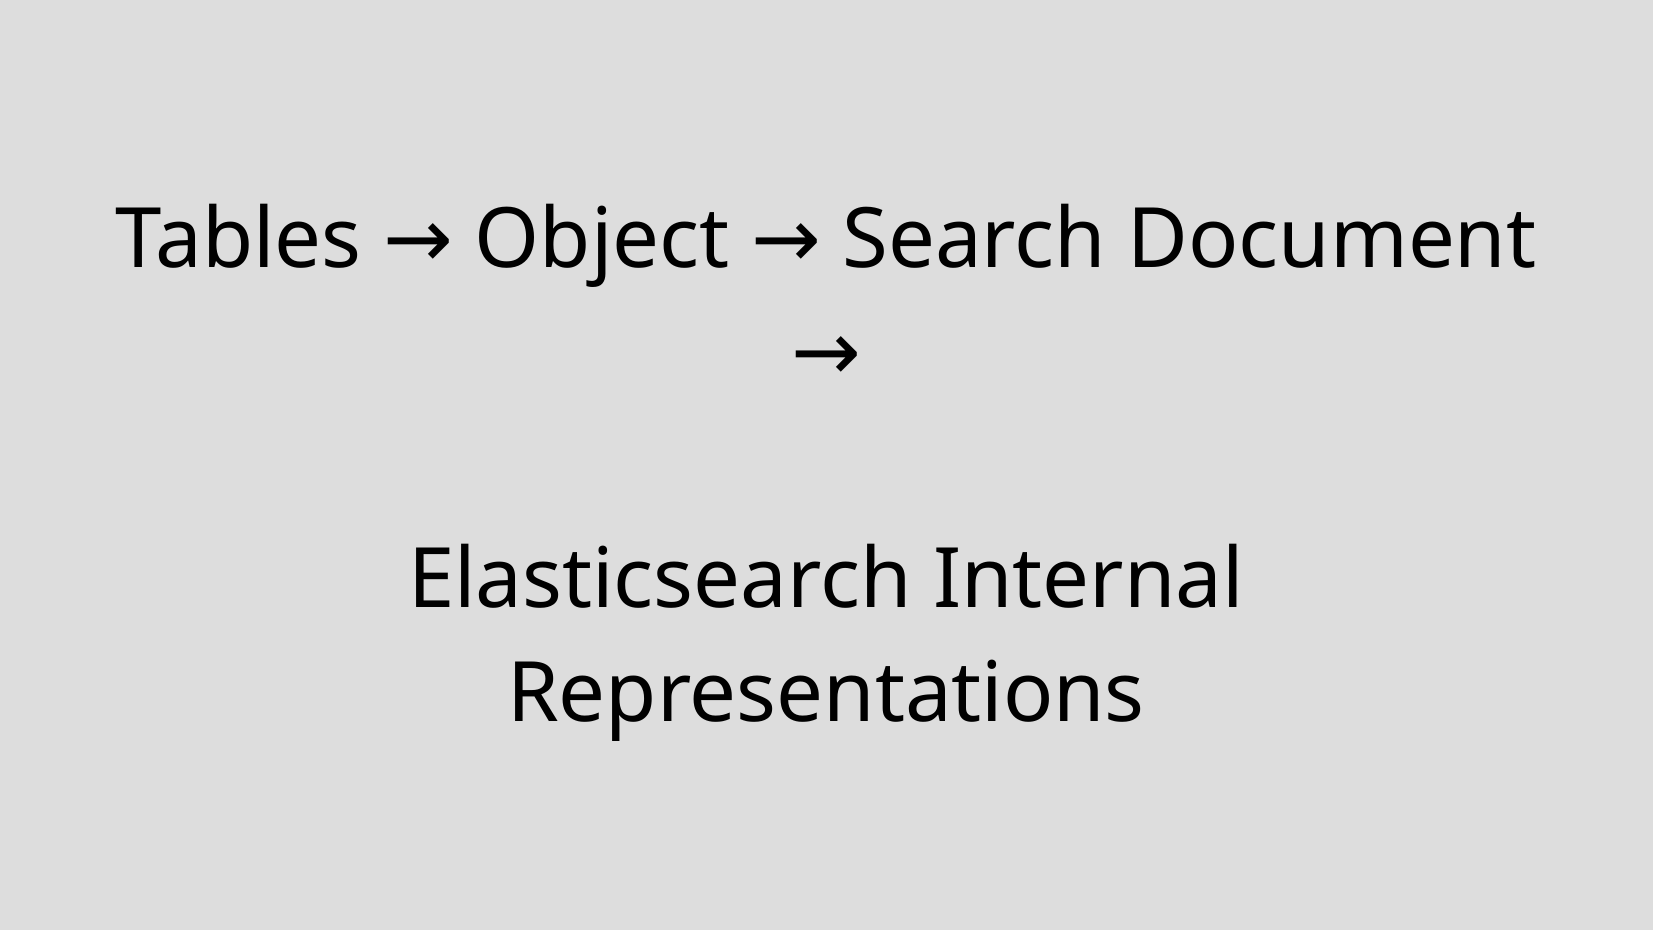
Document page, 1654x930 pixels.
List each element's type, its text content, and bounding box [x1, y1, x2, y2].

subtitle Tables → Object → Search Document → Elasticsearch Internal Representations [82, 101, 1571, 822]
